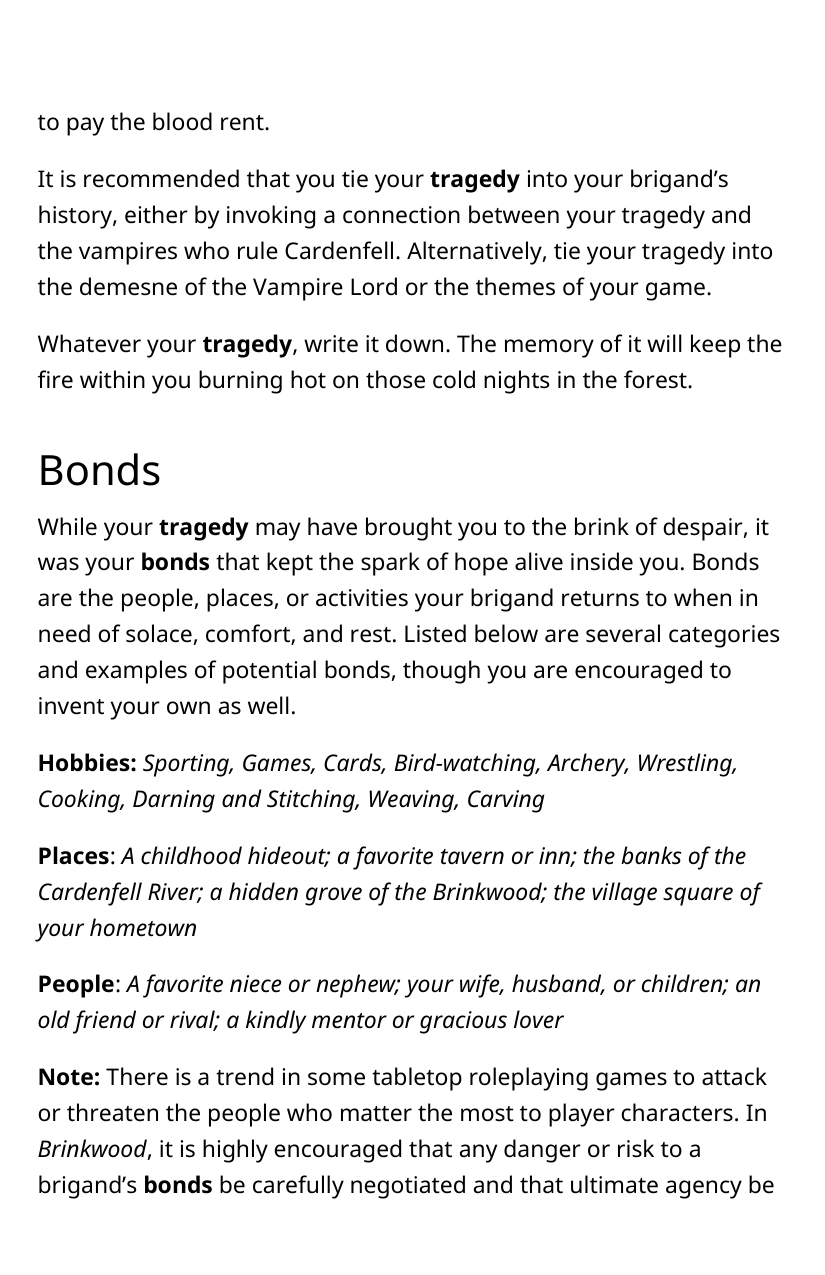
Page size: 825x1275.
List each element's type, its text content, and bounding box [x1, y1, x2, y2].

text People: A favorite niece or nephew; your wife, husband, or children; an old friend or rival; a kindly mentor or gracious lover [37, 968, 787, 1035]
text Hobbies: Sporting, Games, Cards, Bird-watching, Archery, Wrestling, Cooking, Darning and Stitching, Weaving, Carving [37, 747, 787, 814]
text Whatever your tragedy, write it down. The memory of it will keep the fire within you burning hot on those cold nights in the forest. [37, 328, 787, 395]
subtitle Bonds [37, 441, 787, 498]
text It is recommended that you tie your tragedy into your brigand’s history, either by invoking a connection between your tragedy and the vampires who rule Cardenfell. Alternatively, tie your tragedy into the demesne of the Vampire Lord or the themes of your game. [37, 163, 787, 302]
text While your tragedy may have brought you to the brink of despair, it was your bonds that kept the spark of hope alive inside you. Bonds are the people, places, or activities your brigand returns to when in need of solace, comfort, and rest. Listed below are several categories and examples of potential bonds, though you are encouraged to invent your own as well. [37, 510, 787, 721]
text Places: A childhood hideout; a favorite tavern or inn; the banks of the Cardenfell River; a hidden grove of the Brinkwood; the village square of your hometown [37, 839, 787, 943]
text Note: There is a trend in some tabletop roleplaying games to attack or threaten the people who matter the most to player characters. In Brinkwood, it is highly encouraged that any danger or risk to a brigand’s bonds be carefully negotiated and that ultimate agency be [37, 1061, 787, 1200]
text to pay the blood rent. [37, 106, 787, 137]
